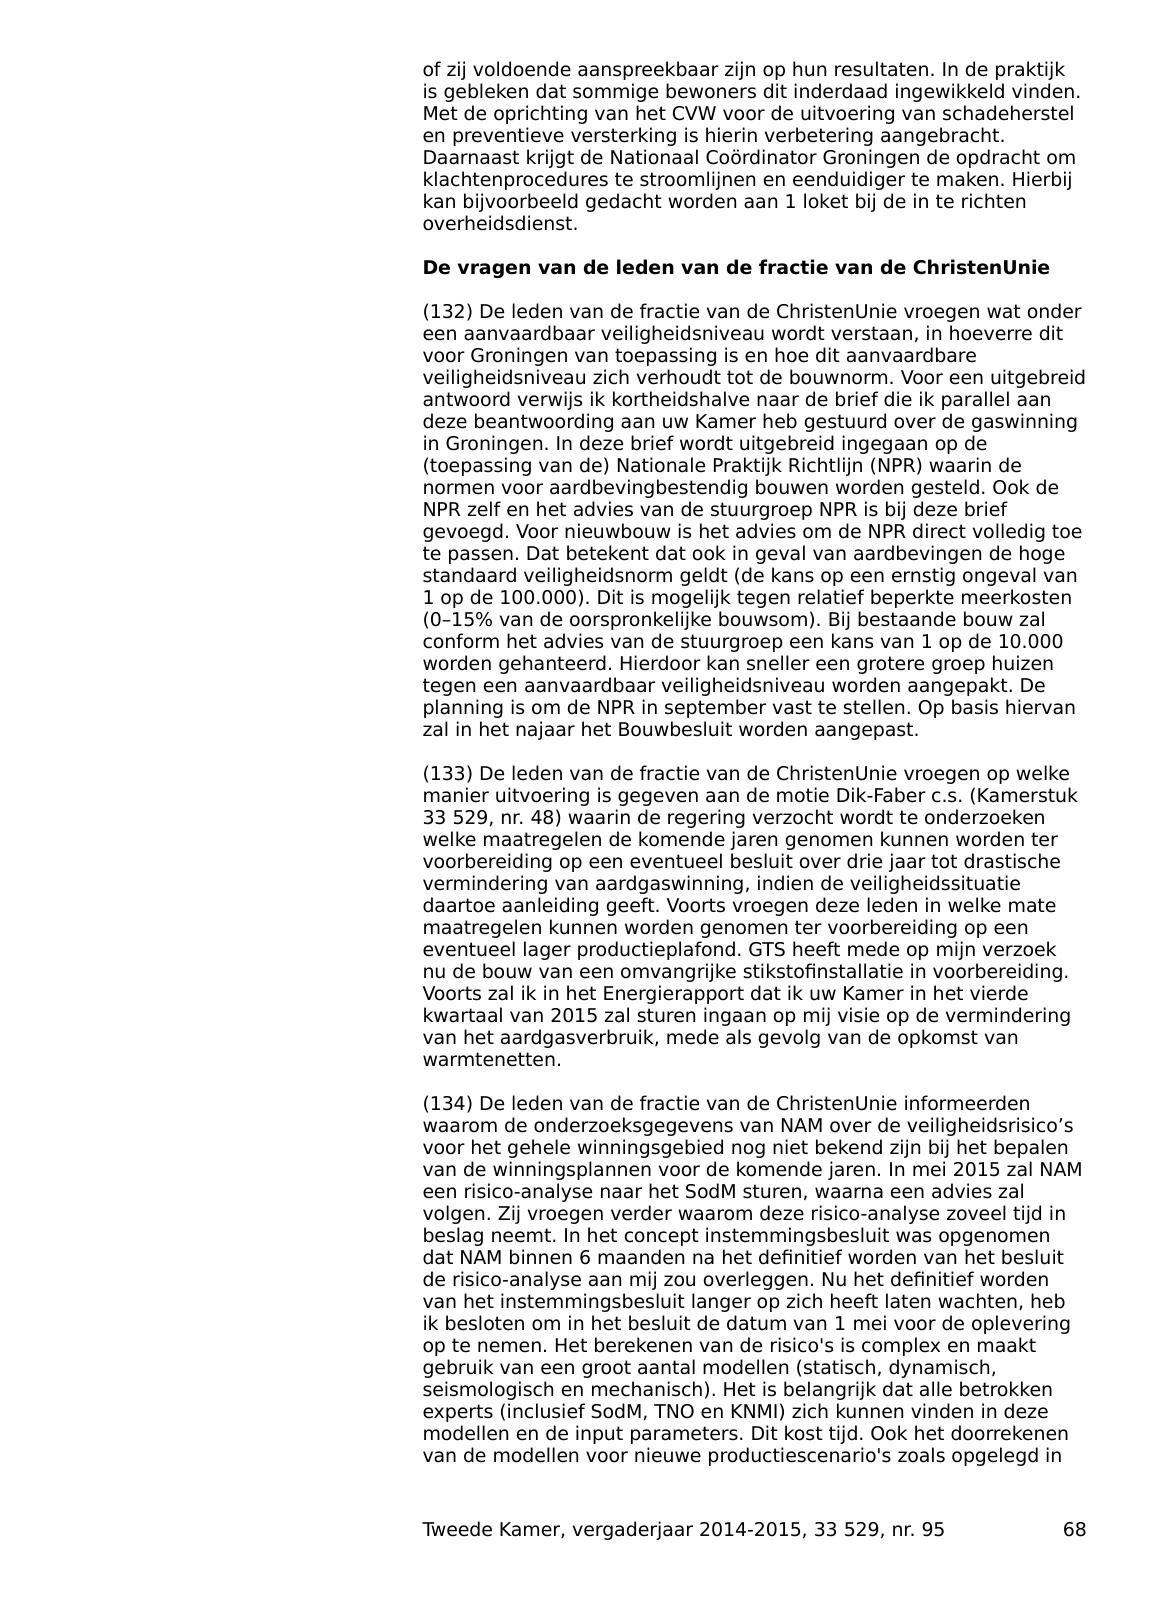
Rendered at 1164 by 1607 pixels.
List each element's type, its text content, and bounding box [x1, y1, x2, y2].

subtitle De vragen van de leden van de fractie van de ChristenUnie [422, 257, 1087, 279]
text of zij voldoende aanspreekbaar zijn op hun resultaten. In de praktijk is gebleken dat sommige bewoners dit inderdaad ingewikkeld vinden. Met de oprichting van het CVW voor de uitvoering van schadeherstel en preventieve versterking is hierin verbetering aangebracht. Daarnaast krijgt de Nationaal Coördinator Groningen de opdracht om klachtenprocedures te stroomlijnen en eenduidiger te maken. Hierbij kan bijvoorbeeld gedacht worden aan 1 loket bij de in te richten overheidsdienst. [422, 59, 1087, 235]
text (134) De leden van de fractie van de ChristenUnie informeerden waarom de onderzoeksgegevens van NAM over de veiligheidsrisico’s voor het gehele winningsgebied nog niet bekend zijn bij het bepalen van de winningsplannen voor de komende jaren. In mei 2015 zal NAM een risico-analyse naar het SodM sturen, waarna een advies zal volgen. Zij vroegen verder waarom deze risico-analyse zoveel tijd in beslag neemt. In het concept instemmingsbesluit was opgenomen dat NAM binnen 6 maanden na het definitief worden van het besluit de risico-analyse aan mij zou overleggen. Nu het definitief worden van het instemmingsbesluit langer op zich heeft laten wachten, heb ik besloten om in het besluit de datum van 1 mei voor de oplevering op te nemen. Het berekenen van de risico's is complex en maakt gebruik van een groot aantal modellen (statisch, dynamisch, seismologisch en mechanisch). Het is belangrijk dat alle betrokken experts (inclusief SodM, TNO en KNMI) zich kunnen vinden in deze modellen en de input parameters. Dit kost tijd. Ook het doorrekenen van de modellen voor nieuwe productiescenario's zoals opgelegd in [422, 1093, 1087, 1467]
text (132) De leden van de fractie van de ChristenUnie vroegen wat onder een aanvaardbaar veiligheidsniveau wordt verstaan, in hoeverre dit voor Groningen van toepassing is en hoe dit aanvaardbare veiligheidsniveau zich verhoudt tot de bouwnorm. Voor een uitgebreid antwoord verwijs ik kortheidshalve naar de brief die ik parallel aan deze beantwoording aan uw Kamer heb gestuurd over de gaswinning in Groningen. In deze brief wordt uitgebreid ingegaan op de (toepassing van de) Nationale Praktijk Richtlijn (NPR) waarin de normen voor aardbevingbestendig bouwen worden gesteld. Ook de NPR zelf en het advies van de stuurgroep NPR is bij deze brief gevoegd. Voor nieuwbouw is het advies om de NPR direct volledig toe te passen. Dat betekent dat ook in geval van aardbevingen de hoge standaard veiligheidsnorm geldt (de kans op een ernstig ongeval van 1 op de 100.000). Dit is mogelijk tegen relatief beperkte meerkosten (0–15% van de oorspronkelijke bouwsom). Bij bestaande bouw zal conform het advies van de stuurgroep een kans van 1 op de 10.000 worden gehanteerd. Hierdoor kan sneller een grotere groep huizen tegen een aanvaardbaar veiligheidsniveau worden aangepakt. De planning is om de NPR in september vast te stellen. Op basis hiervan zal in het najaar het Bouwbesluit worden aangepast. [422, 301, 1087, 741]
text (133) De leden van de fractie van de ChristenUnie vroegen op welke manier uitvoering is gegeven aan de motie Dik-Faber c.s. (Kamerstuk 33 529, nr. 48) waarin de regering verzocht wordt te onderzoeken welke maatregelen de komende jaren genomen kunnen worden ter voorbereiding op een eventueel besluit over drie jaar tot drastische vermindering van aardgaswinning, indien de veiligheidssituatie daartoe aanleiding geeft. Voorts vroegen deze leden in welke mate maatregelen kunnen worden genomen ter voorbereiding op een eventueel lager productieplafond. GTS heeft mede op mijn verzoek nu de bouw van een omvangrijke stikstofinstallatie in voorbereiding. Voorts zal ik in het Energierapport dat ik uw Kamer in het vierde kwartaal van 2015 zal sturen ingaan op mij visie op de vermindering van het aardgasverbruik, mede als gevolg van de opkomst van warmtenetten. [422, 763, 1087, 1071]
